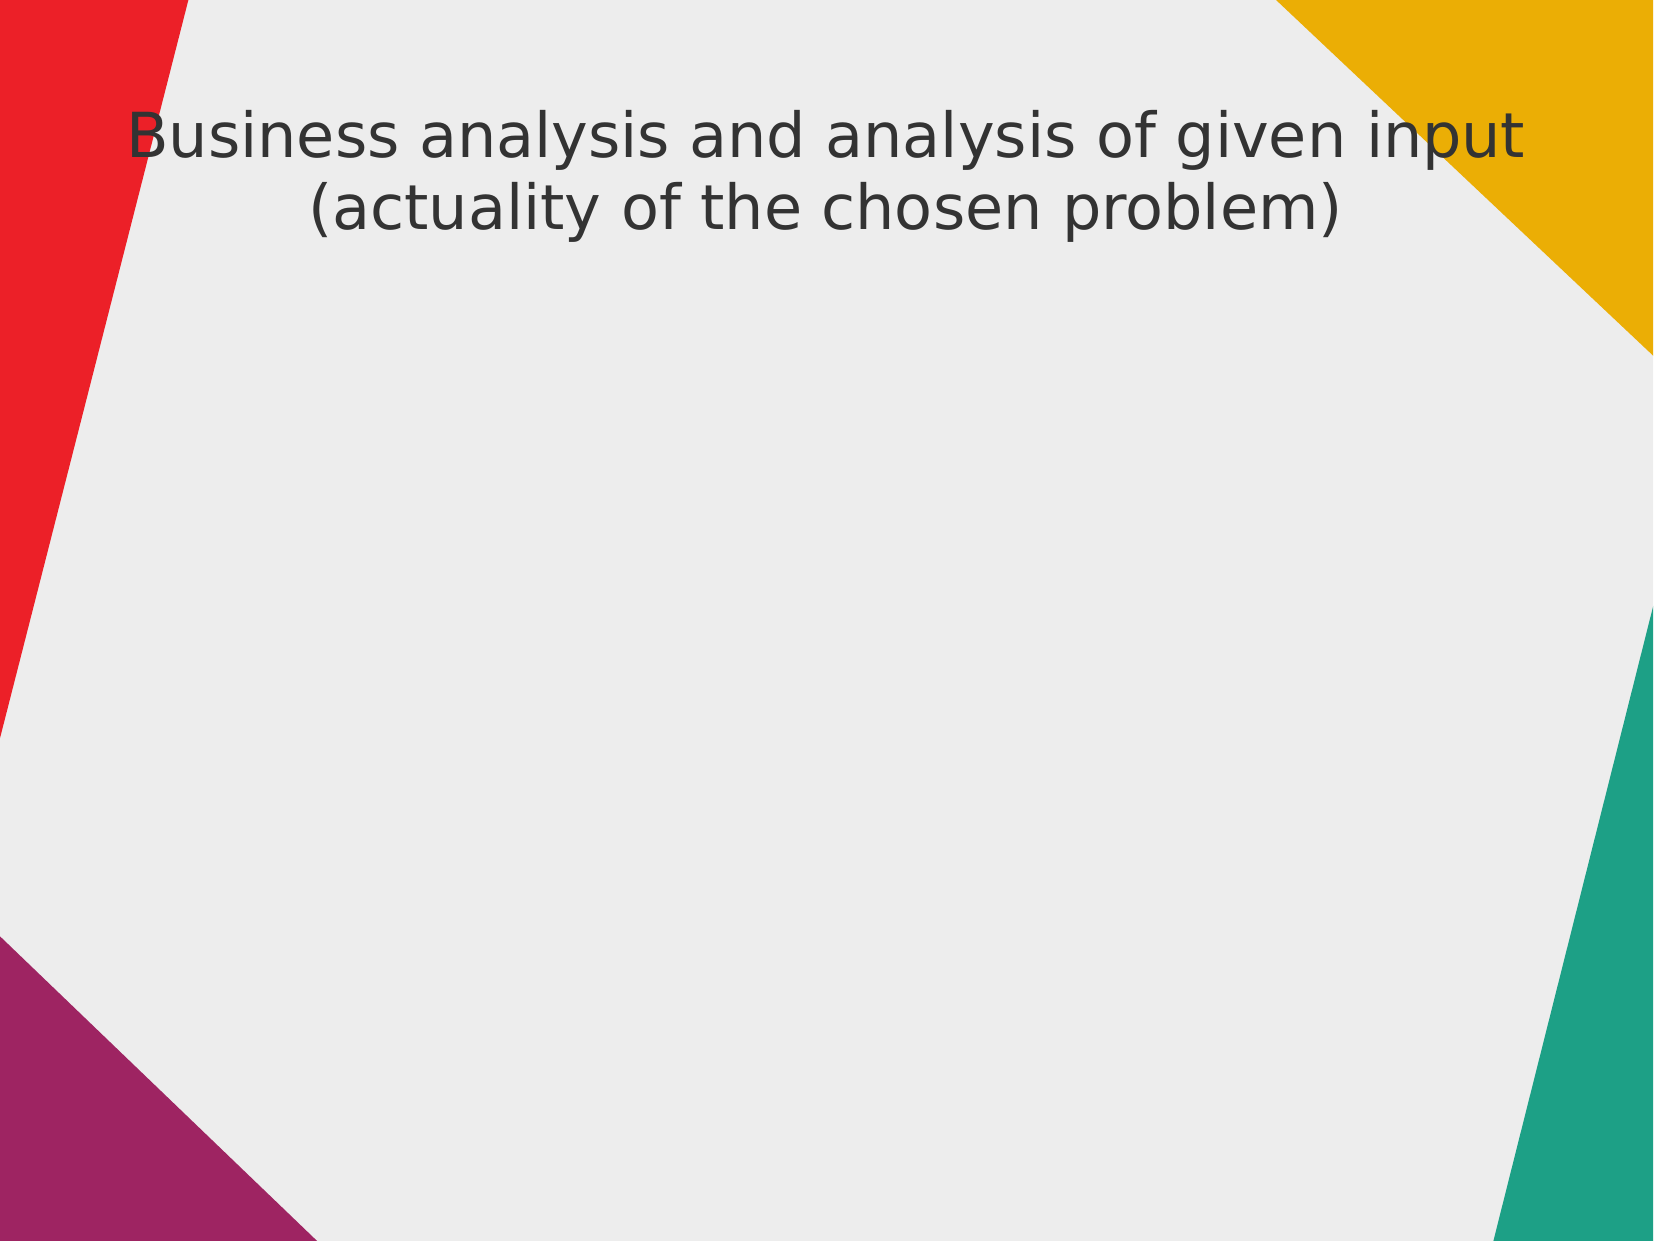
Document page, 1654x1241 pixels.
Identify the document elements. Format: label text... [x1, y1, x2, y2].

title Business analysis and analysis of given input (actuality of the chosen problem) [114, 73, 1539, 271]
